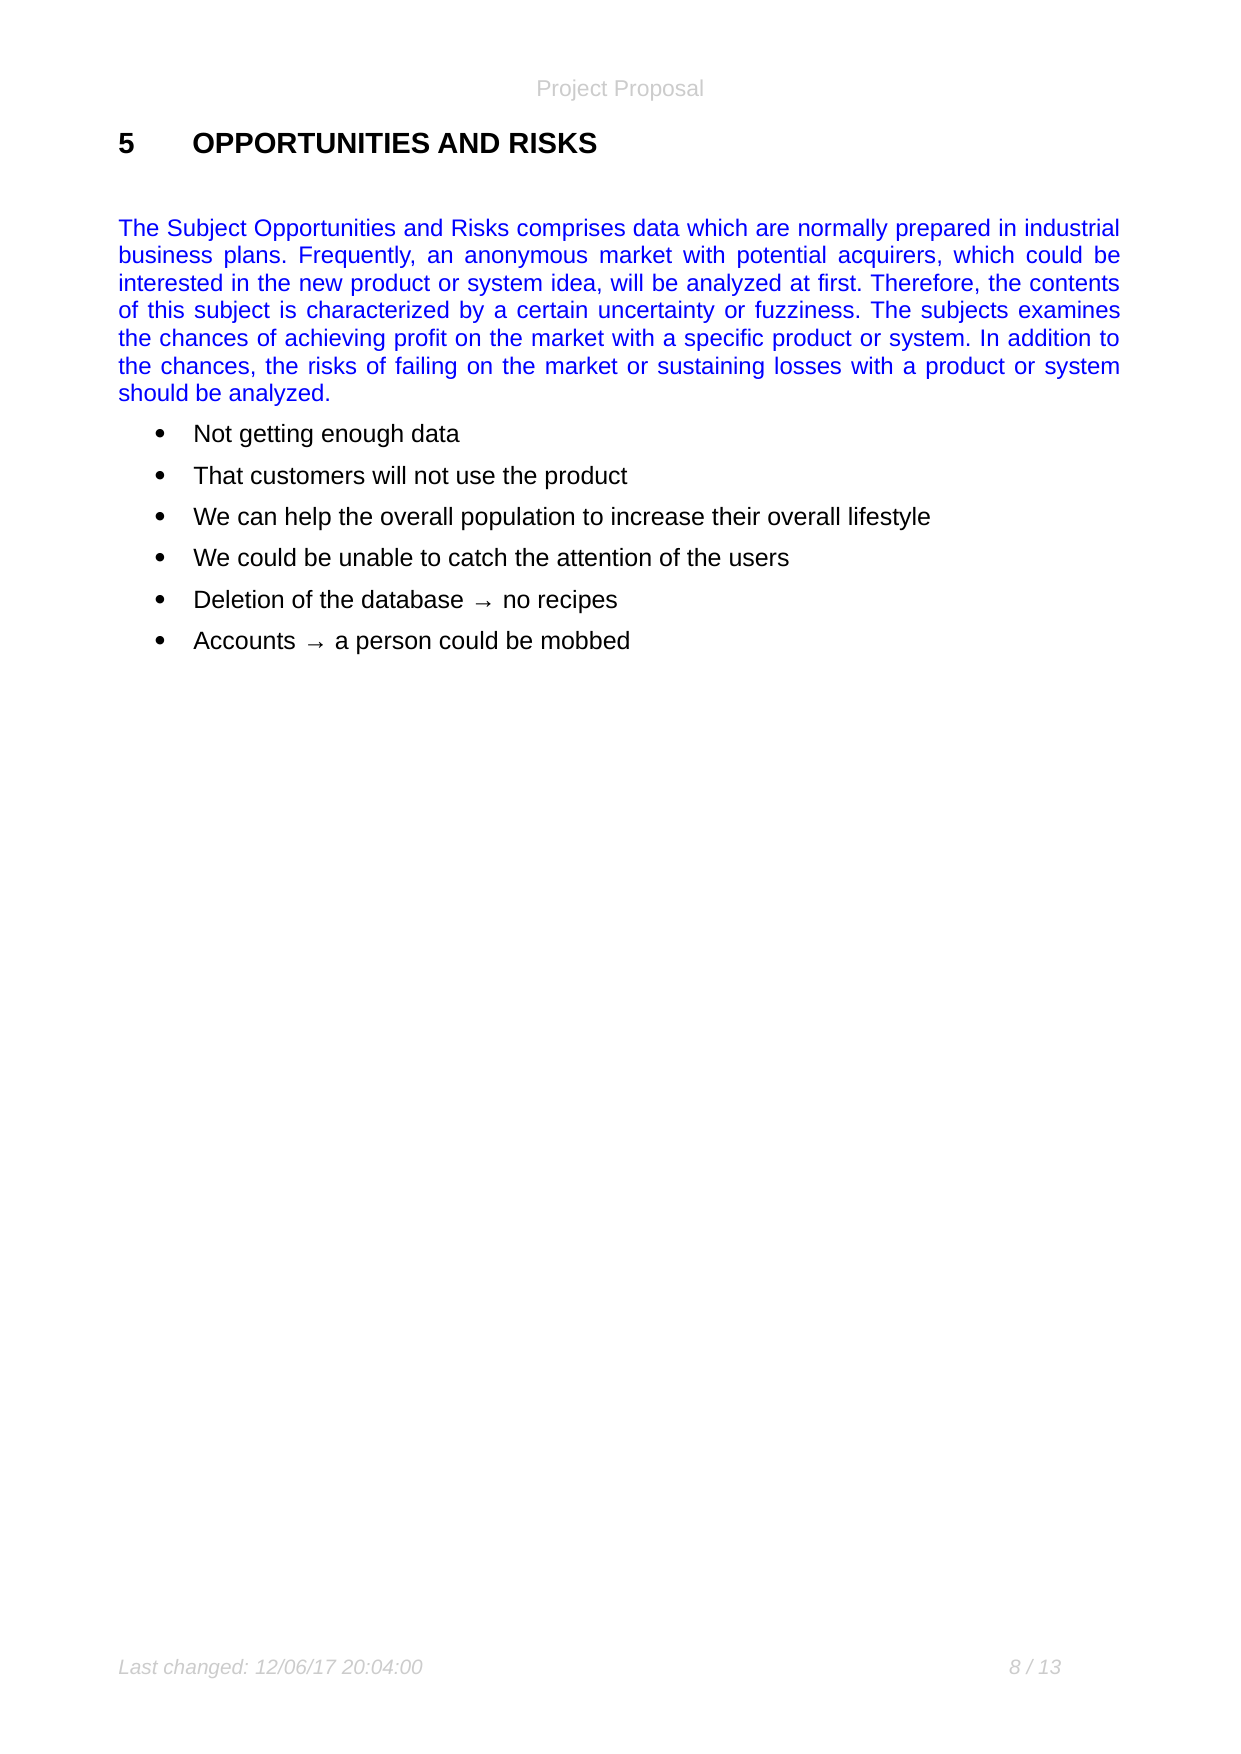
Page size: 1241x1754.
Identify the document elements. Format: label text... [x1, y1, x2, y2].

list Accounts → a person could be mobbed [156, 626, 1122, 655]
list We can help the overall population to increase their overall lifestyle [156, 502, 1122, 531]
list Not getting enough data [156, 419, 1122, 448]
subtitle Opportunities and Risks [118, 126, 1122, 160]
list We could be unable to catch the attention of the users [156, 543, 1122, 572]
text The Subject Opportunities and Risks comprises data which are normally prepared in industrial business plans. Frequently, an anonymous market with potential acquirers, which could be interested in the new product or system idea, will be analyzed at first. Therefore, the contents of this subject is characterized by a certain uncertainty or fuzziness. The subjects examines the chances of achieving profit on the market with a specific product or system. In addition to the chances, the risks of failing on the market or sustaining losses with a product or system should be analyzed. [118, 214, 1122, 407]
list That customers will not use the product [156, 461, 1122, 489]
list Deletion of the database → no recipes [156, 585, 1122, 614]
